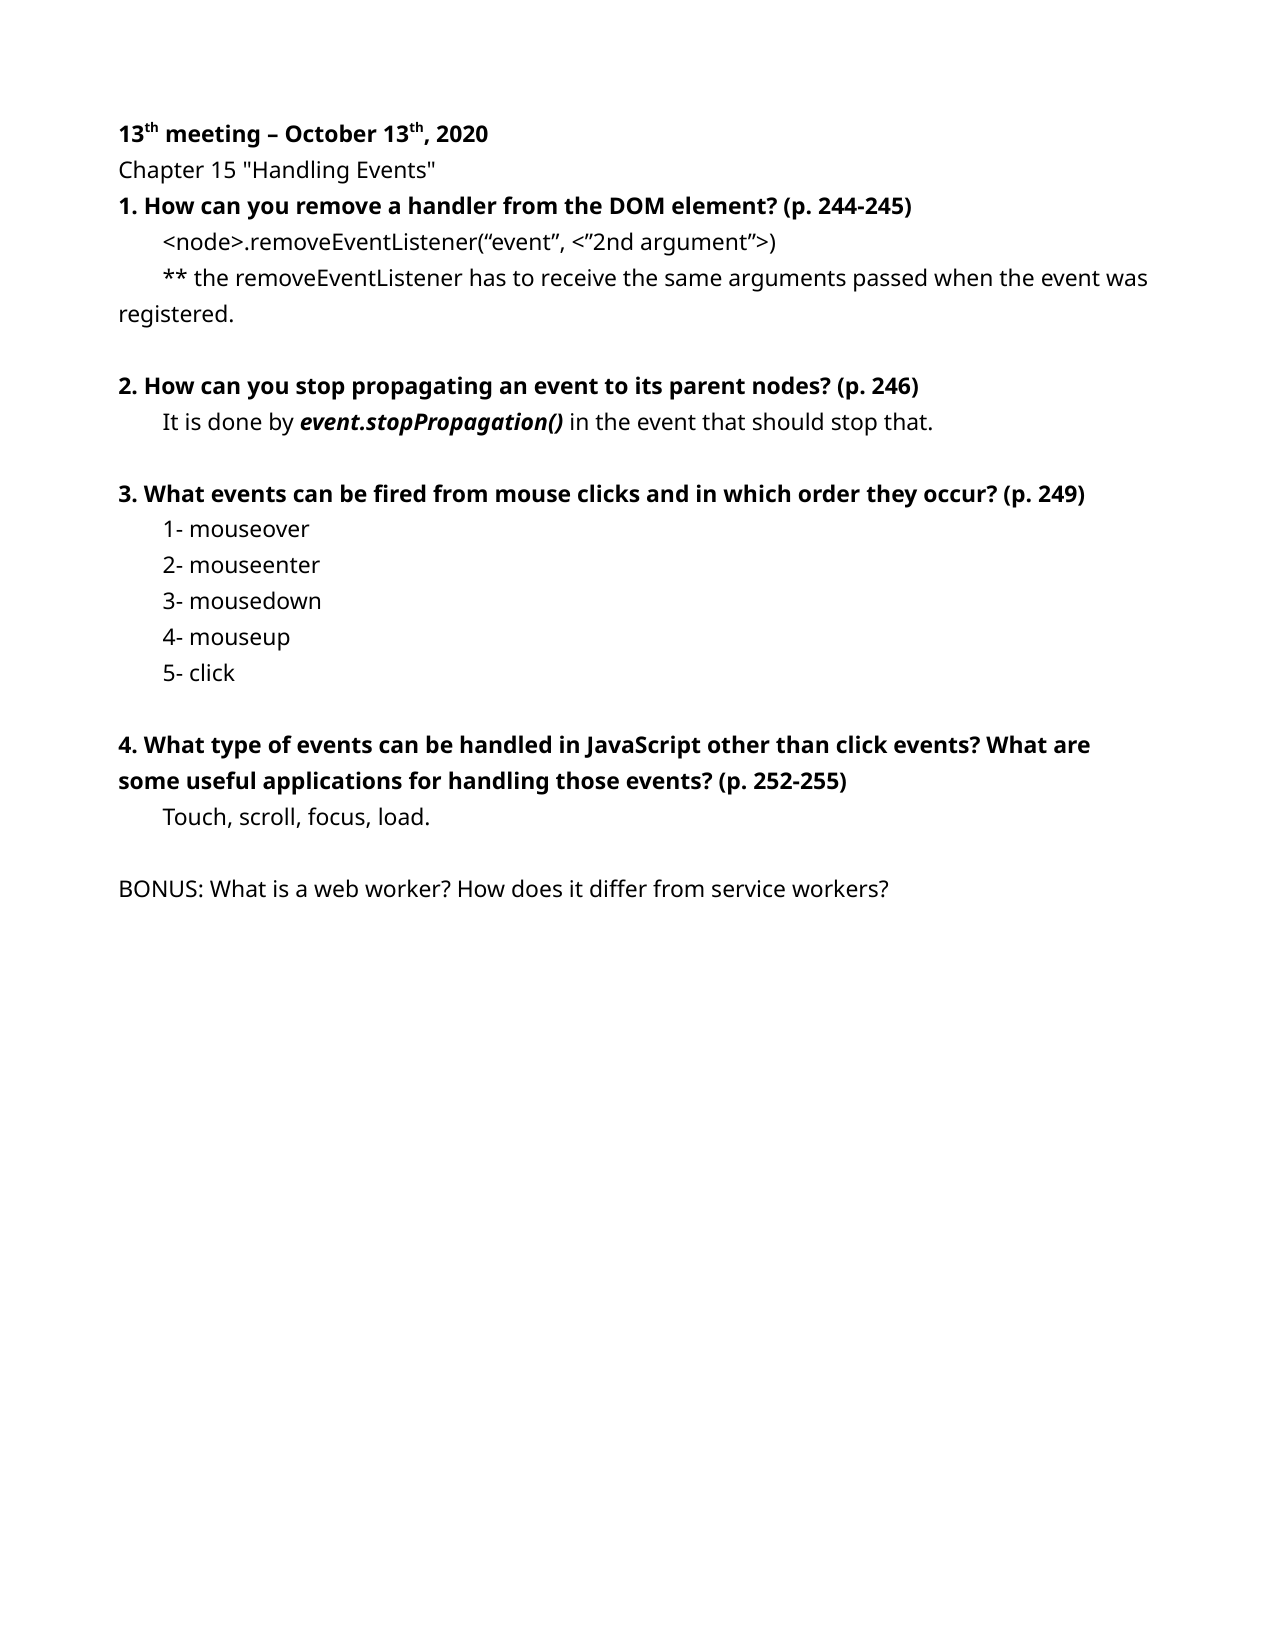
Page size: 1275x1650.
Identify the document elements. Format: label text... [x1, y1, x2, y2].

text Chapter 15 "Handling Events" [118, 154, 1157, 185]
text 4. What type of events can be handled in JavaScript other than click events? What are some useful applications for handling those events? (p. 252-255) [118, 729, 1157, 796]
text 13th meeting – October 13th, 2020 [118, 118, 1157, 149]
text BONUS: What is a web worker? How does it differ from service workers? [118, 873, 1157, 904]
text 4- mouseup [118, 621, 1157, 652]
text It is done by event.stopPropagation() in the event that should stop that. [118, 406, 1157, 437]
text <node>.removeEventListener(“event”, <”2nd argument”>) [118, 226, 1157, 257]
text 2. How can you stop propagating an event to its parent nodes? (p. 246) [118, 370, 1157, 401]
text 1- mouseover [118, 513, 1157, 545]
text Touch, scroll, focus, load. [118, 801, 1157, 832]
text 5- click [118, 657, 1157, 688]
text 3. What events can be fired from mouse clicks and in which order they occur? (p. 249) [118, 477, 1157, 509]
text 1. How can you remove a handler from the DOM element? (p. 244-245) [118, 190, 1157, 221]
text 3- mousedown [118, 585, 1157, 617]
text ** the removeEventListener has to receive the same arguments passed when the event was registered. [118, 262, 1157, 329]
text 2- mouseenter [118, 549, 1157, 581]
